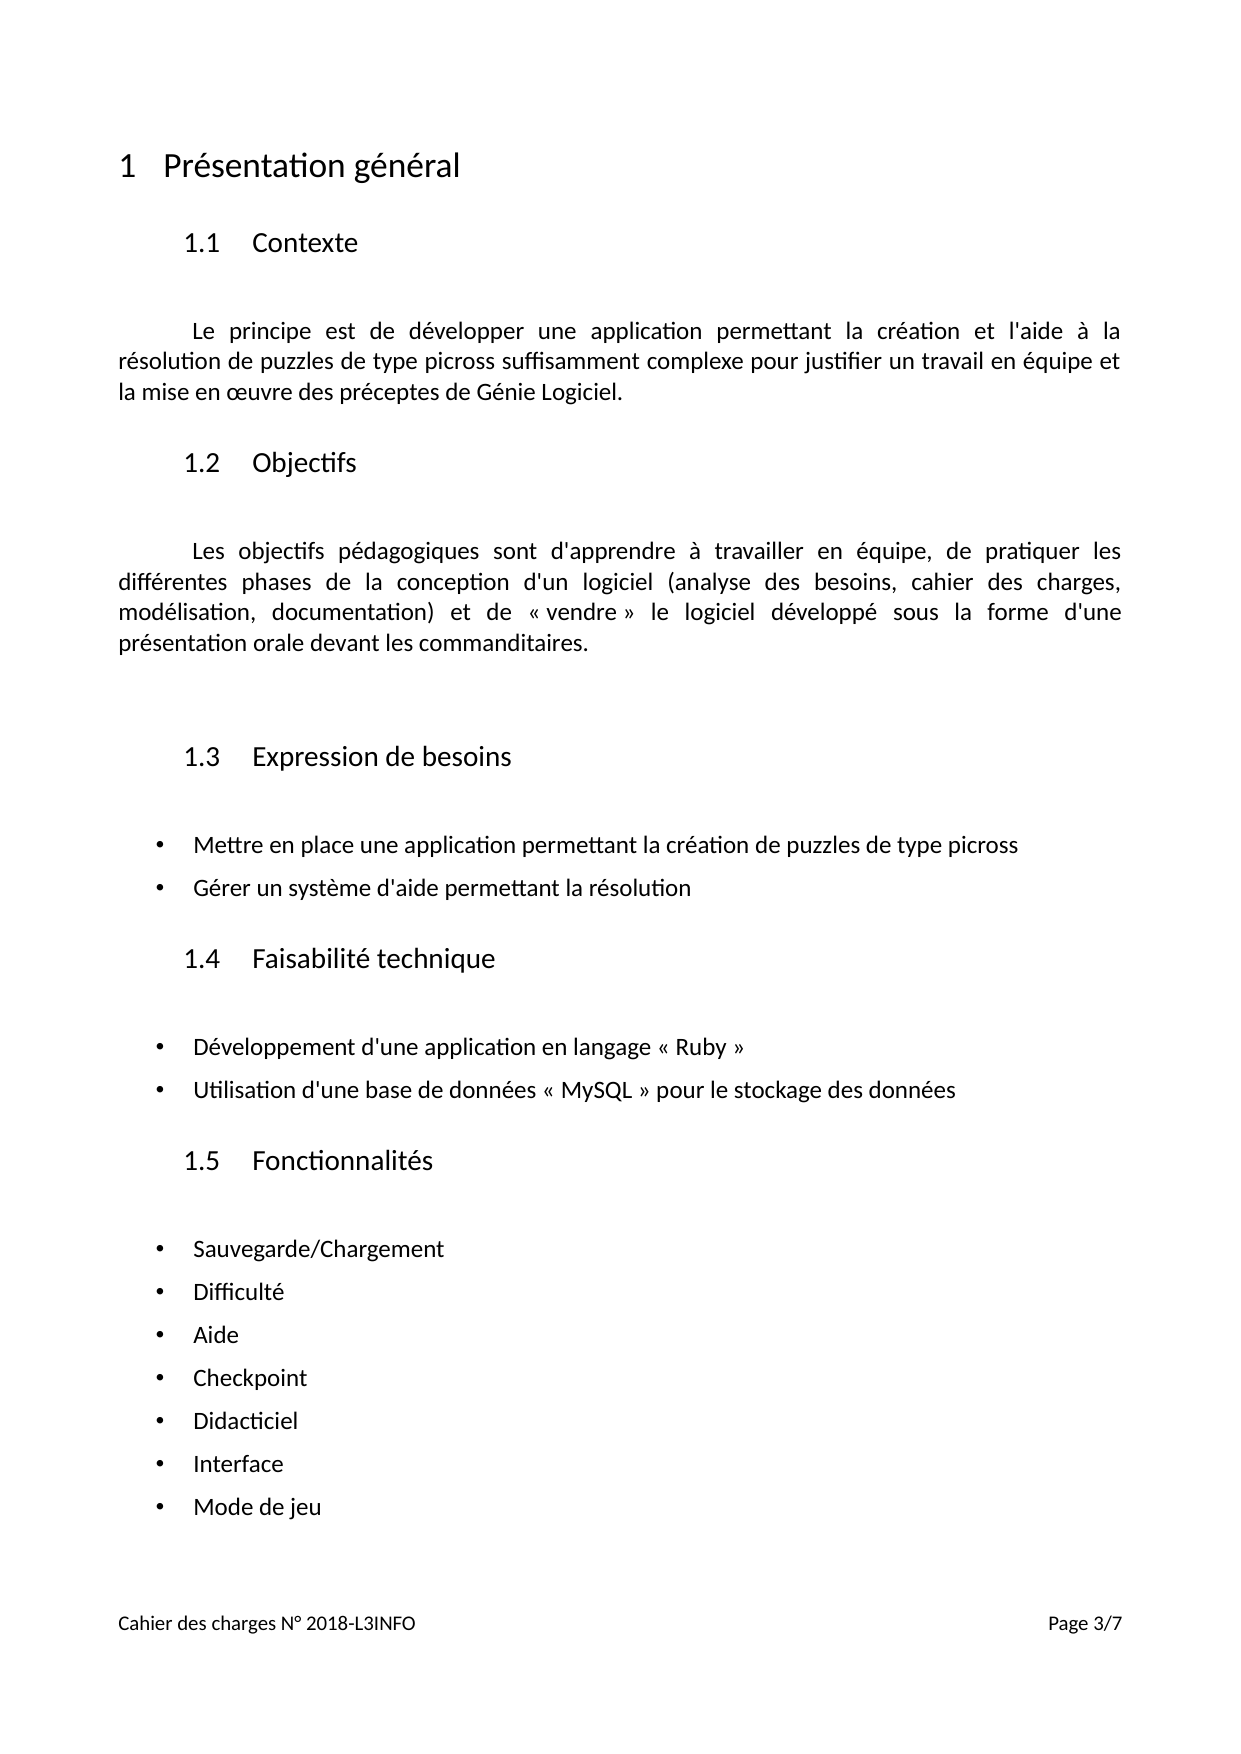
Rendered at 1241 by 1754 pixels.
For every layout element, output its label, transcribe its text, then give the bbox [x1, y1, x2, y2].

subtitle Objectifs [178, 444, 1122, 480]
subtitle Présentation général [118, 143, 1122, 186]
list Difficulté [156, 1276, 1122, 1307]
subtitle Fonctionnalités [178, 1142, 1122, 1178]
text Le principe est de développer une application permettant la création et l'aide à la résolution de puzzles de type picross suffisamment complexe pour justifier un travail en équipe et la mise en œuvre des préceptes de Génie Logiciel. [118, 315, 1122, 407]
list Gérer un système d'aide permettant la résolution [156, 872, 1122, 902]
list Sauvegarde/Chargement [156, 1233, 1122, 1264]
subtitle Expression de besoins [178, 738, 1122, 773]
list Interface [156, 1448, 1122, 1479]
list Utilisation d'une base de données « MySQL » pour le stockage des données [156, 1074, 1122, 1105]
list Mode de jeu [156, 1491, 1122, 1522]
list Développement d'une application en langage « Ruby » [156, 1031, 1122, 1062]
subtitle Contexte [178, 224, 1122, 259]
list Checkpoint [156, 1362, 1122, 1393]
list Didacticiel [156, 1405, 1122, 1436]
list Mettre en place une application permettant la création de puzzles de type picross [156, 829, 1122, 859]
subtitle Faisabilité technique [178, 940, 1122, 976]
text Les objectifs pédagogiques sont d'apprendre à travailler en équipe, de pratiquer les différentes phases de la conception d'un logiciel (analyse des besoins, cahier des charges, modélisation, documentation) et de « vendre » le logiciel développé sous la forme d'une présentation orale devant les commanditaires. [118, 535, 1122, 657]
list Aide [156, 1319, 1122, 1350]
